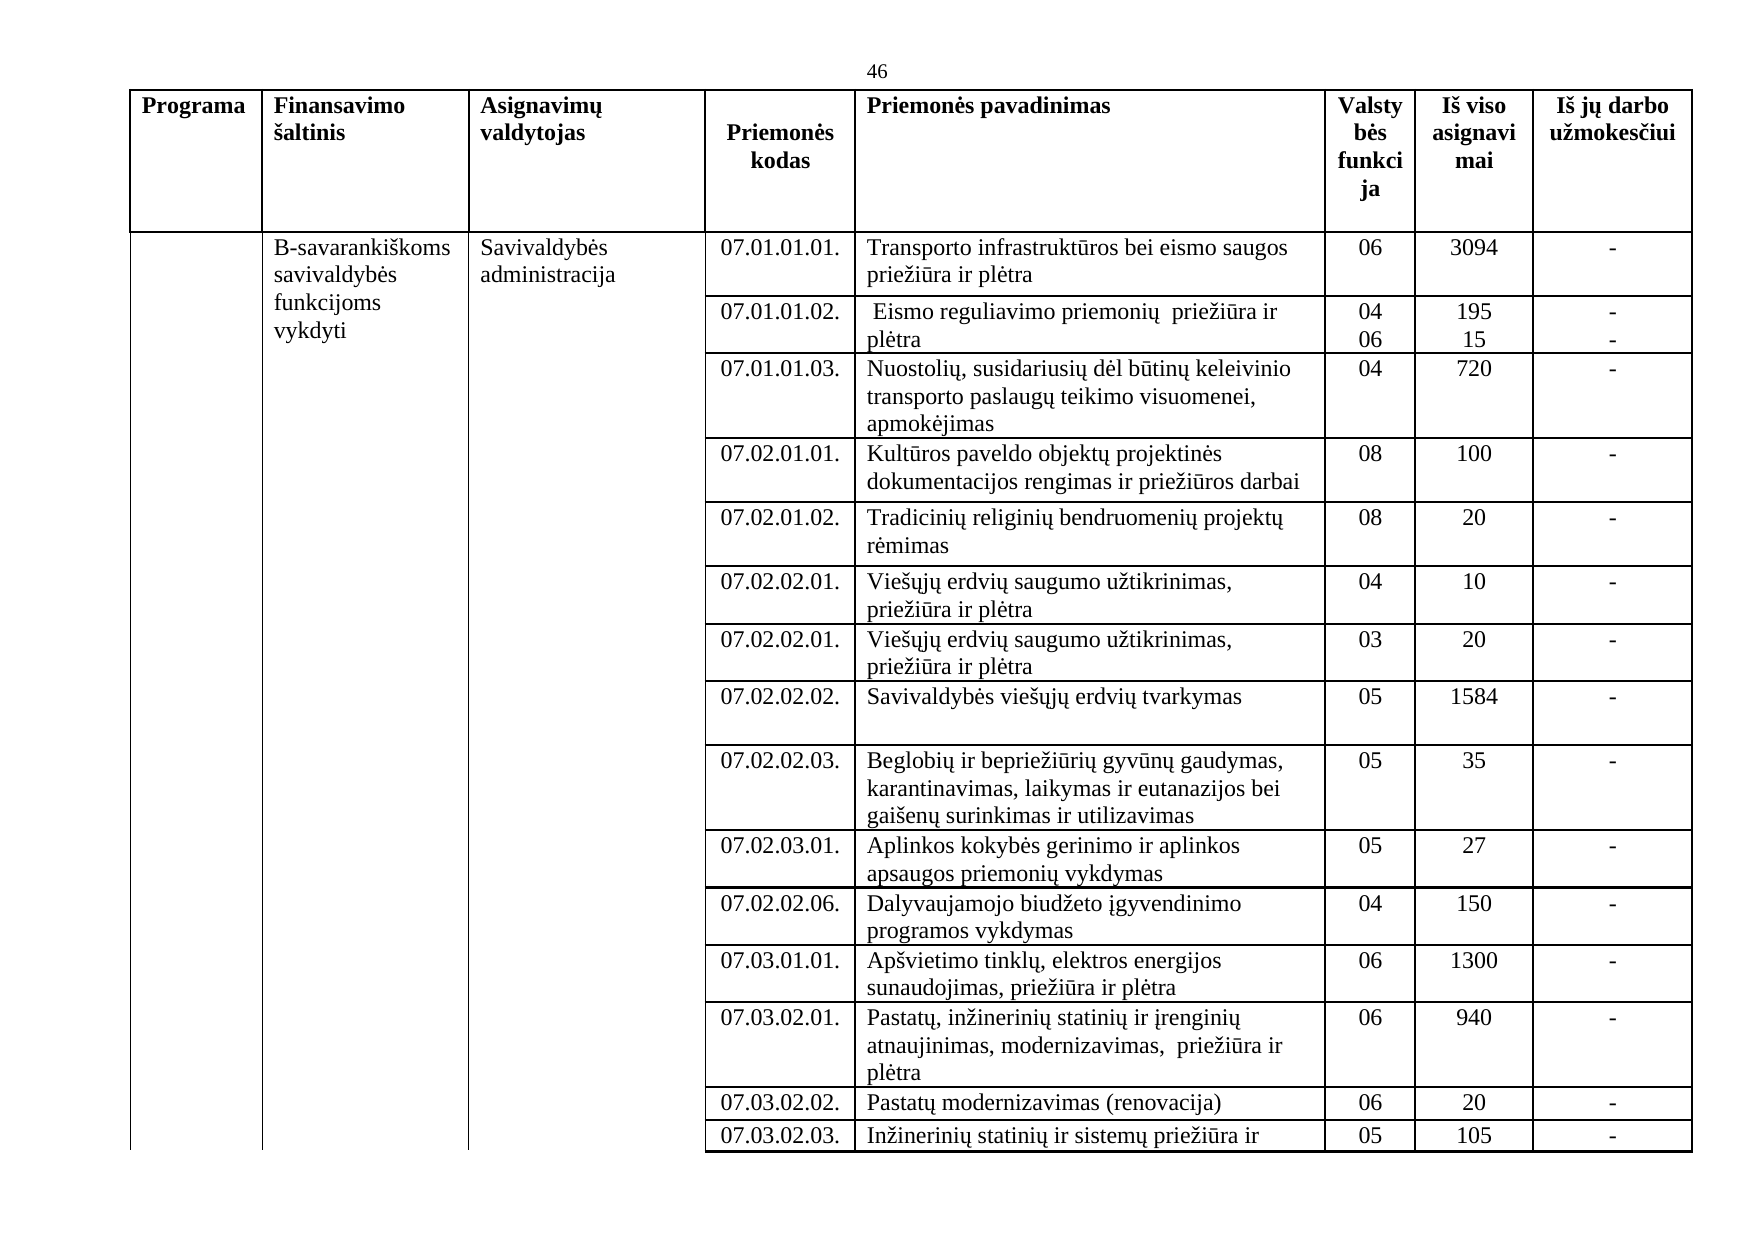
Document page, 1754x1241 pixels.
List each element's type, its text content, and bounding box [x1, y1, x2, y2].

table_cell Beglobių ir bepriežiūrių gyvūnų gaudymas, karantinavimas, laikymas ir eutanazijos bei gaišenų surinkimas ir utilizavimas [856, 746, 1324, 829]
table_cell 06 [1326, 1003, 1414, 1086]
table_cell 07.02.02.01. [706, 567, 854, 622]
table_header Finansavimo šaltinis [263, 91, 468, 201]
table_cell 06 [1326, 233, 1414, 295]
table_cell 06 [1326, 1088, 1414, 1119]
table_cell - [1534, 746, 1691, 829]
table_cell [131, 201, 261, 231]
table_cell 1300 [1416, 946, 1532, 1001]
table_cell - - [1534, 1121, 1691, 1150]
table_cell Aplinkos kokybės gerinimo ir aplinkos apsaugos priemonių vykdymas [856, 831, 1324, 886]
table_cell 720 [1416, 354, 1532, 437]
table_cell - [1534, 567, 1691, 622]
table_cell - [1534, 1003, 1691, 1086]
table_cell 1584 [1416, 682, 1532, 744]
table_header Asignavimų valdytojas [470, 91, 704, 201]
table_cell Viešųjų erdvių saugumo užtikrinimas, priežiūra ir plėtra [856, 625, 1324, 680]
table_cell Savivaldybės viešųjų erdvių tvarkymas [856, 682, 1324, 744]
table_cell Transporto infrastruktūros bei eismo saugos priežiūra ir plėtra [856, 233, 1324, 295]
table_header Priemonės pavadinimas [856, 91, 1324, 201]
table_cell 940 [1416, 1003, 1532, 1086]
table_cell 07.01.01.03. [706, 354, 854, 437]
table_header Iš viso asignavimai [1416, 91, 1532, 231]
table_cell [1326, 201, 1414, 231]
table_cell 07.03.02.03. [706, 1121, 854, 1150]
table_cell [706, 201, 854, 231]
table_cell 07.03.01.01. [706, 946, 854, 1001]
table_cell 105 [1416, 1121, 1532, 1150]
table_cell 05 [1326, 682, 1414, 744]
table_cell 08 [1326, 503, 1414, 565]
table_cell 100 [1416, 439, 1532, 501]
table_cell 07.02.02.03. [706, 746, 854, 829]
table_cell Inžinerinių statinių ir sistemų priežiūra ir [856, 1121, 1324, 1150]
table_cell Pastatų, inžinerinių statinių ir įrenginių atnaujinimas, modernizavimas, priežiūra ir plėtra [856, 1003, 1324, 1086]
table_cell Eismo reguliavimo priemonių priežiūra ir plėtra [856, 297, 1324, 352]
table_cell 07.02.03.01. [706, 831, 854, 886]
table_cell - [1534, 889, 1691, 944]
table_header Iš jų darbo užmokesčiui [1534, 91, 1691, 231]
table_cell 20 [1416, 503, 1532, 565]
table_cell 07.01.01.01. [706, 233, 854, 295]
table_cell 04 [1326, 889, 1414, 944]
table_cell - [1534, 625, 1691, 680]
table_cell 35 [1416, 746, 1532, 829]
table_cell 03 [1326, 625, 1414, 680]
table_cell 07.01.01.02. [706, 297, 854, 352]
table_cell - [1534, 682, 1691, 744]
table_cell 04 [1326, 567, 1414, 622]
table_cell Nuostolių, susidariusių dėl būtinų keleivinio transporto paslaugų teikimo visuomenei, apmokėjimas [856, 354, 1324, 437]
table_header Priemonės kodas [706, 91, 854, 201]
table_cell [263, 201, 468, 231]
table_cell 08 [1326, 439, 1414, 501]
table_cell 20 [1416, 1088, 1532, 1119]
table_cell 150 [1416, 889, 1532, 944]
table_cell - [1534, 503, 1691, 565]
table_header Programa [131, 91, 261, 201]
table_cell Tradicinių religinių bendruomenių projektų rėmimas [856, 503, 1324, 565]
table_cell 05 [1326, 1121, 1414, 1150]
table_cell - - [1534, 297, 1691, 352]
table_cell 04 [1326, 354, 1414, 437]
table_cell 10 [1416, 567, 1532, 622]
table_cell - [1534, 1088, 1691, 1119]
table_cell 04 06 [1326, 297, 1414, 352]
table_cell 07.02.01.02. [706, 503, 854, 565]
table_cell 05 [1326, 831, 1414, 886]
table_cell 07.02.02.02. [706, 682, 854, 744]
table_cell - [1534, 354, 1691, 437]
table_cell Viešųjų erdvių saugumo užtikrinimas, priežiūra ir plėtra [856, 567, 1324, 622]
table_cell Apšvietimo tinklų, elektros energijos sunaudojimas, priežiūra ir plėtra [856, 946, 1324, 1001]
table_cell 3094 [1416, 233, 1532, 295]
table_header Valstybės funkcija [1326, 91, 1414, 201]
table_cell 195 15 [1416, 297, 1532, 352]
table_cell Kultūros paveldo objektų projektinės dokumentacijos rengimas ir priežiūros darbai [856, 439, 1324, 501]
table_cell - [1534, 946, 1691, 1001]
table_cell 07.02.02.01. [706, 625, 854, 680]
table_cell [856, 201, 1324, 231]
table_cell Dalyvaujamojo biudžeto įgyvendinimo programos vykdymas [856, 889, 1324, 944]
table_cell Savivaldybės administracija [469, 233, 705, 1150]
table_cell [131, 233, 262, 1150]
table_cell - [1534, 831, 1691, 886]
table_cell B-savarankiškoms savivaldybės funkcijoms vykdyti [263, 233, 468, 1150]
table_cell 05 [1326, 746, 1414, 829]
table_cell 20 [1416, 625, 1532, 680]
table_cell 06 [1326, 946, 1414, 1001]
table_cell Pastatų modernizavimas (renovacija) [856, 1088, 1324, 1119]
table_cell 07.03.02.01. [706, 1003, 854, 1086]
table_cell - [1534, 233, 1691, 295]
table_cell 07.03.02.02. [706, 1088, 854, 1119]
table_cell - [1534, 439, 1691, 501]
table_cell 07.02.02.06. [706, 889, 854, 944]
table_cell 27 [1416, 831, 1532, 886]
table_cell 07.02.01.01. [706, 439, 854, 501]
table_cell [470, 201, 704, 231]
